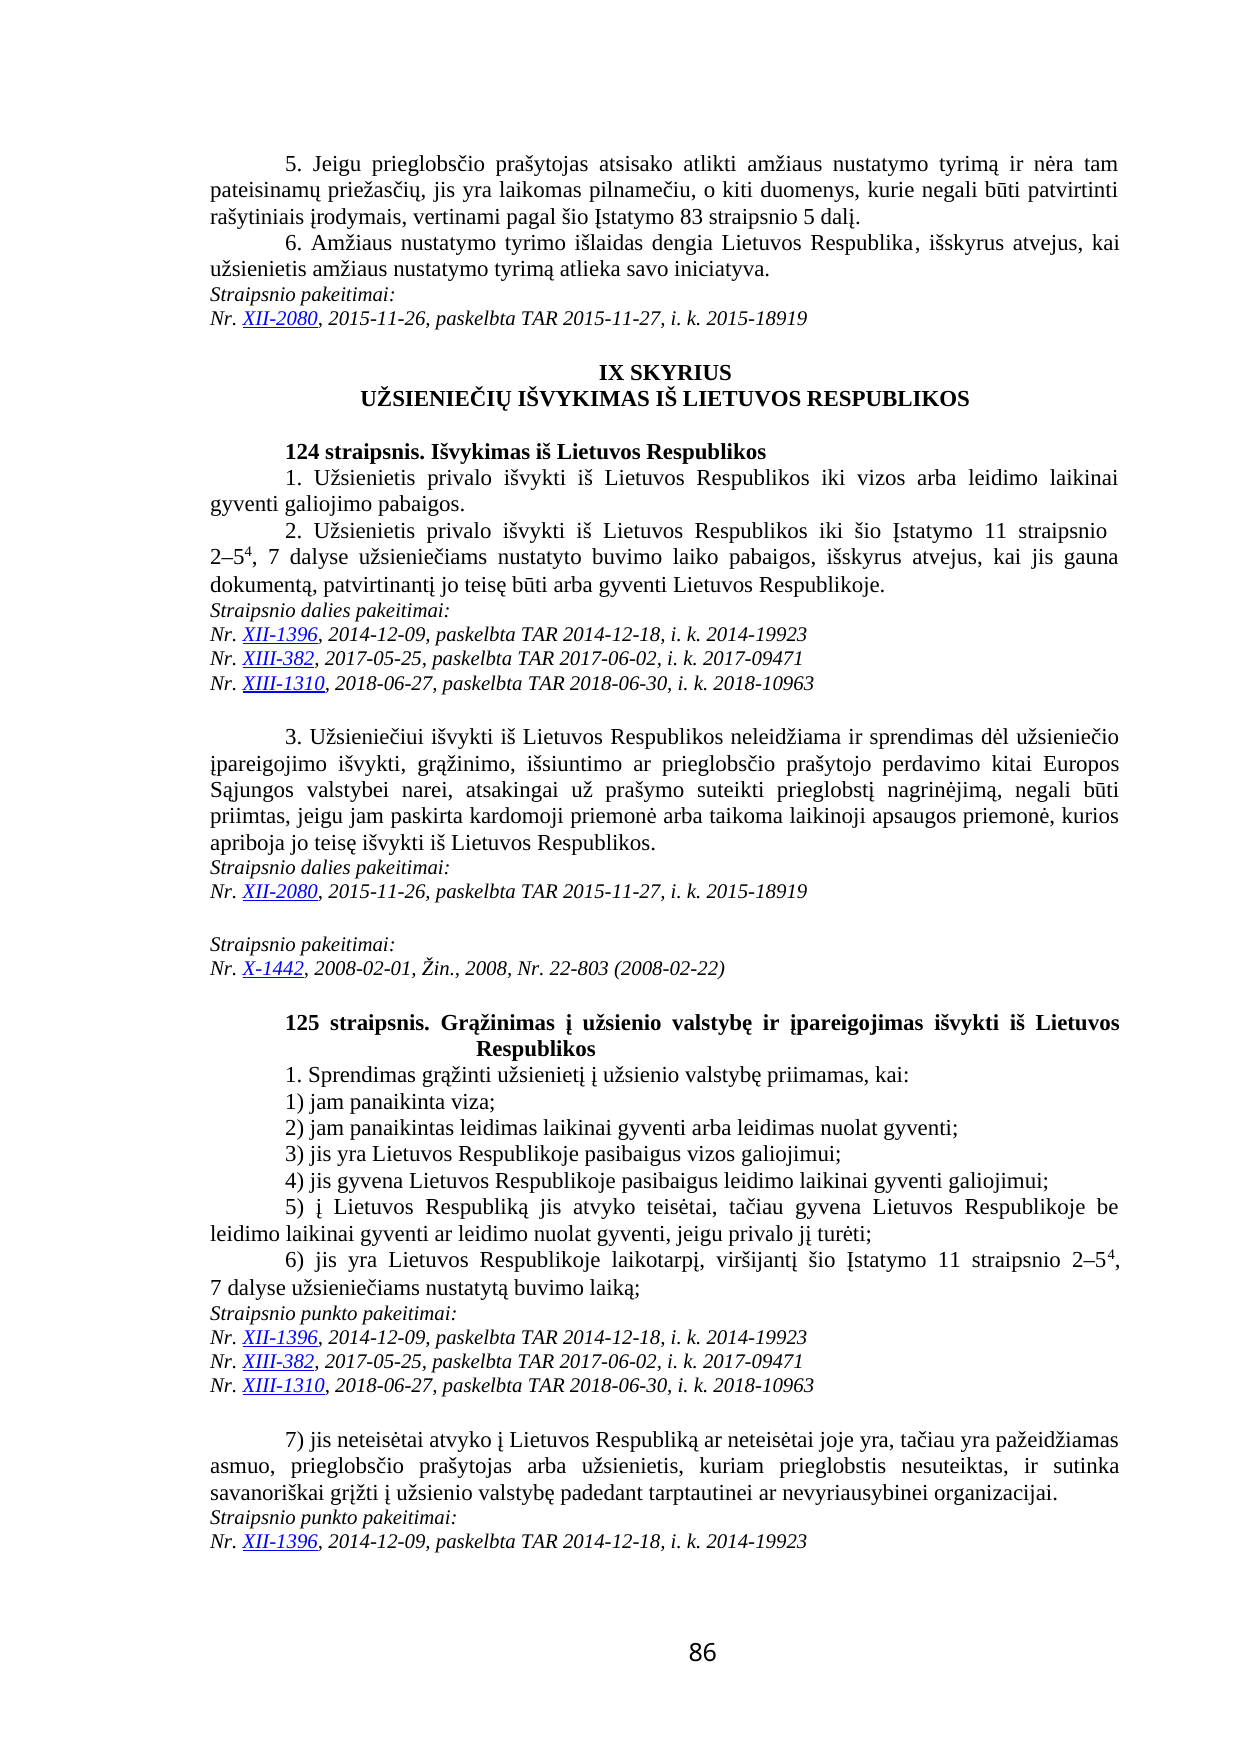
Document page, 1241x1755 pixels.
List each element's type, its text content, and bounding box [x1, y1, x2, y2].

text UŽSIENIEČIŲ IŠVYKIMAS IŠ LIETUVOS RESPUBLIKOS [210, 385, 1120, 411]
text 125 straipsnis. Grąžinimas į užsienio valstybę ir įpareigojimas išvykti iš Lietuvos Respublikos [285, 1009, 1120, 1061]
text Straipsnio dalies pakeitimai: [210, 598, 1120, 622]
text 6) jis yra Lietuvos Respublikoje laikotarpį, viršijantį šio Įstatymo 11 straipsnio 2–54, 7 dalyse užsieniečiams nustatytą buvimo laiką; [210, 1246, 1120, 1301]
text 2) jam panaikintas leidimas laikinai gyventi arba leidimas nuolat gyventi; [210, 1114, 1120, 1141]
text Nr. XIII-1310, 2018-06-27, paskelbta TAR 2018-06-30, i. k. 2018-10963 [210, 1373, 1120, 1397]
text Nr. X-1442, 2008-02-01, Žin., 2008, Nr. 22-803 (2008-02-22) [210, 956, 1120, 980]
text 3) jis yra Lietuvos Respublikoje pasibaigus vizos galiojimui; [210, 1141, 1120, 1167]
text Nr. XII-2080, 2015-11-26, paskelbta TAR 2015-11-27, i. k. 2015-18919 [210, 306, 1120, 330]
text 5. Jeigu prieglobsčio prašytojas atsisako atlikti amžiaus nustatymo tyrimą ir nėra tam pateisinamų priežasčių, jis yra laikomas pilnamečiu, o kiti duomenys, kurie negali būti patvirtinti rašytiniais įrodymais, vertinami pagal šio Įstatymo 83 straipsnio 5 dalį. [210, 150, 1120, 229]
text 2. Užsienietis privalo išvykti iš Lietuvos Respublikos iki šio Įstatymo 11 straipsnio 2–54, 7 dalyse užsieniečiams nustatyto buvimo laiko pabaigos, išskyrus atvejus, kai jis gauna dokumentą, patvirtinantį jo teisę būti arba gyventi Lietuvos Respublikoje. [210, 517, 1120, 598]
text Straipsnio punkto pakeitimai: [210, 1301, 1120, 1325]
text Nr. XII-1396, 2014-12-09, paskelbta TAR 2014-12-18, i. k. 2014-19923 [210, 1325, 1120, 1349]
text 1. Užsienietis privalo išvykti iš Lietuvos Respublikos iki vizos arba leidimo laikinai gyventi galiojimo pabaigos. [210, 464, 1120, 517]
text Nr. XIII-1310, 2018-06-27, paskelbta TAR 2018-06-30, i. k. 2018-10963 [210, 670, 1120, 694]
text Straipsnio punkto pakeitimai: [210, 1505, 1120, 1529]
text 124 straipsnis. Išvykimas iš Lietuvos Respublikos [210, 438, 1120, 464]
text 1. Sprendimas grąžinti užsienietį į užsienio valstybę priimamas, kai: [210, 1061, 1120, 1088]
text Nr. XII-2080, 2015-11-26, paskelbta TAR 2015-11-27, i. k. 2015-18919 [210, 879, 1120, 903]
text Straipsnio pakeitimai: [210, 282, 1120, 306]
text IX SKYRIUS [210, 359, 1120, 385]
text Nr. XIII-382, 2017-05-25, paskelbta TAR 2017-06-02, i. k. 2017-09471 [210, 646, 1120, 670]
text Straipsnio dalies pakeitimai: [210, 855, 1120, 879]
text 7) jis neteisėtai atvyko į Lietuvos Respubliką ar neteisėtai joje yra, tačiau yra pažeidžiamas asmuo, prieglobsčio prašytojas arba užsienietis, kuriam prieglobstis nesuteiktas, ir sutinka savanoriškai grįžti į užsienio valstybę padedant tarptautinei ar nevyriausybinei organizacijai. [210, 1426, 1120, 1505]
text 6. Amžiaus nustatymo tyrimo išlaidas dengia Lietuvos Respublika, išskyrus atvejus, kai užsienietis amžiaus nustatymo tyrimą atlieka savo iniciatyva. [210, 229, 1120, 282]
text 5) į Lietuvos Respubliką jis atvyko teisėtai, tačiau gyvena Lietuvos Respublikoje be leidimo laikinai gyventi ar leidimo nuolat gyventi, jeigu privalo jį turėti; [210, 1193, 1120, 1246]
text Nr. XIII-382, 2017-05-25, paskelbta TAR 2017-06-02, i. k. 2017-09471 [210, 1349, 1120, 1373]
text Nr. XII-1396, 2014-12-09, paskelbta TAR 2014-12-18, i. k. 2014-19923 [210, 622, 1120, 646]
text Nr. XII-1396, 2014-12-09, paskelbta TAR 2014-12-18, i. k. 2014-19923 [210, 1529, 1120, 1553]
text 3. Užsieniečiui išvykti iš Lietuvos Respublikos neleidžiama ir sprendimas dėl užsieniečio įpareigojimo išvykti, grąžinimo, išsiuntimo ar prieglobsčio prašytojo perdavimo kitai Europos Sąjungos valstybei narei, atsakingai už prašymo suteikti prieglobstį nagrinėjimą, negali būti priimtas, jeigu jam paskirta kardomoji priemonė arba taikoma laikinoji apsaugos priemonė, kurios apriboja jo teisę išvykti iš Lietuvos Respublikos. [210, 723, 1120, 855]
text 4) jis gyvena Lietuvos Respublikoje pasibaigus leidimo laikinai gyventi galiojimui; [210, 1167, 1120, 1193]
text 1) jam panaikinta viza; [210, 1088, 1120, 1114]
text Straipsnio pakeitimai: [210, 932, 1120, 956]
